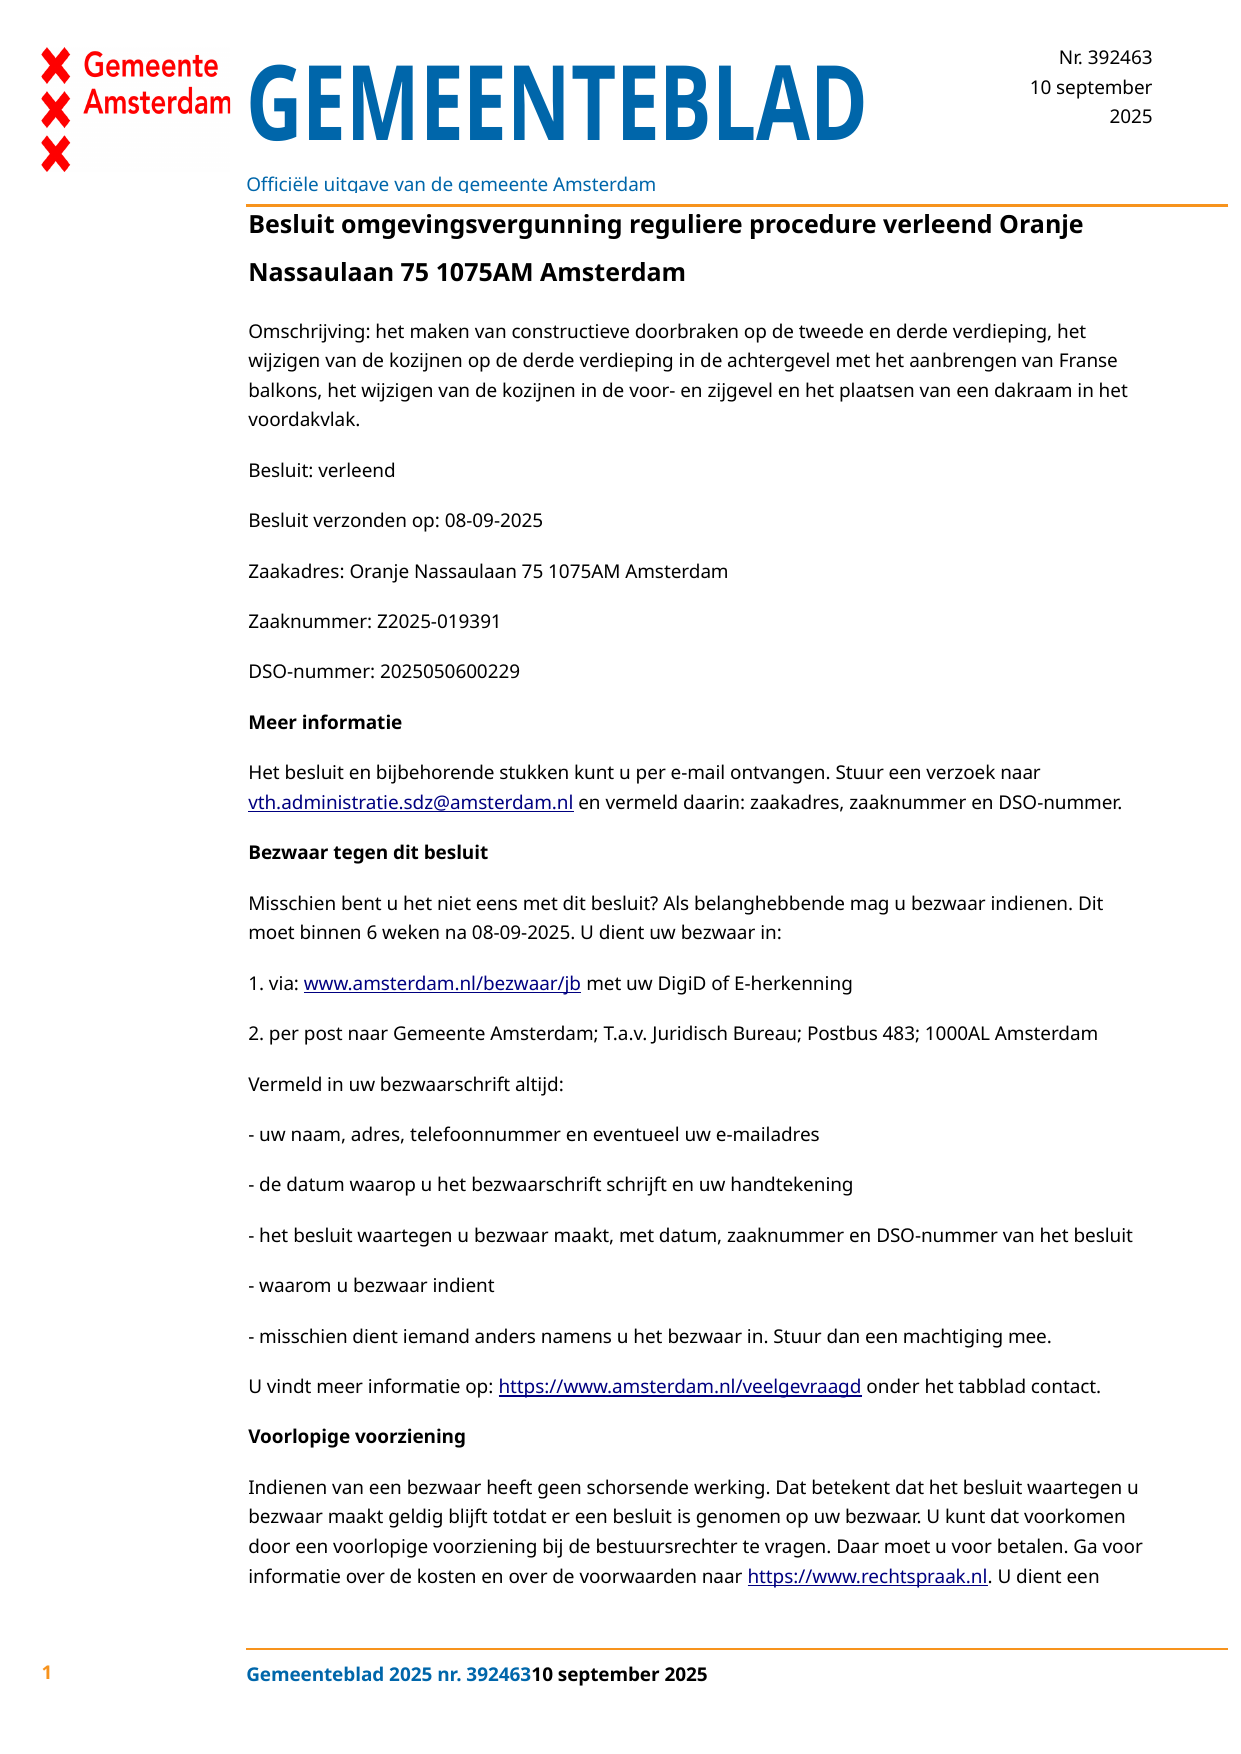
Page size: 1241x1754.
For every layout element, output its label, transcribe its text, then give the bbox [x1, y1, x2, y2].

text - het besluit waartegen u bezwaar maakt, met datum, zaaknummer en DSO-nummer van het besluit [248, 1222, 1152, 1248]
text Misschien bent u het niet eens met dit besluit? Als belanghebbende mag u bezwaar indienen. Dit moet binnen 6 weken na 08-09-2025. U dient uw bezwaar in: [248, 890, 1152, 945]
text Zaakadres: Oranje Nassaulaan 75 1075AM Amsterdam [248, 558, 1152, 584]
text Meer informatie [248, 709, 1152, 735]
text - de datum waarop u het bezwaarschrift schrijft en uw handtekening [248, 1172, 1152, 1197]
text - misschien dient iemand anders namens u het bezwaar in. Stuur dan een machtiging mee. [248, 1323, 1152, 1349]
text 2. per post naar Gemeente Amsterdam; T.a.v. Juridisch Bureau; Postbus 483; 1000AL Amsterdam [248, 1020, 1152, 1046]
text Bezwaar tegen dit besluit [248, 839, 1152, 865]
text DSO-nummer: 2025050600229 [248, 659, 1152, 684]
text 1. via: www.amsterdam.nl/bezwaar/jb met uw DigiD of E-herkenning [248, 970, 1152, 996]
picture [41, 47, 231, 172]
text Voorlopige voorziening [248, 1424, 1152, 1449]
text Besluit: verleend [248, 457, 1152, 483]
text Omschrijving: het maken van constructieve doorbraken op de tweede en derde verdieping, het wijzigen van de kozijnen op de derde verdieping in de achtergevel met het aanbrengen van Franse balkons, het wijzigen van de kozijnen in de voor- en zijgevel en het plaatsen van een dakraam in het voordakvlak. [248, 318, 1152, 432]
text Zaaknummer: Z2025-019391 [248, 608, 1152, 634]
text Indienen van een bezwaar heeft geen schorsende werking. Dat betekent dat het besluit waartegen u bezwaar maakt geldig blijft totdat er een besluit is genomen op uw bezwaar. U kunt dat voorkomen door een voorlopige voorziening bij de bestuursrechter te vragen. Daar moet u voor betalen. Ga voor informatie over de kosten en over de voorwaarden naar https://www.rechtspraak.nl. U dient een [248, 1474, 1152, 1589]
text - uw naam, adres, telefoonnummer en eventueel uw e-mailadres [248, 1121, 1152, 1147]
text U vindt meer informatie op: https://www.amsterdam.nl/veelgevraagd onder het tabblad contact. [248, 1373, 1152, 1399]
text Vermeld in uw bezwaarschrift altijd: [248, 1071, 1152, 1097]
text Het besluit en bijbehorende stukken kunt u per e-mail ontvangen. Stuur een verzoek naar vth.administratie.sdz@amsterdam.nl en vermeld daarin: zaakadres, zaaknummer en DSO-nummer. [248, 759, 1152, 815]
text Besluit omgevingsvergunning reguliere procedure verleend Oranje Nassaulaan 75 1075AM Amsterdam [248, 207, 1152, 288]
text Besluit verzonden op: 08-09-2025 [248, 507, 1152, 533]
text - waarom u bezwaar indient [248, 1272, 1152, 1298]
